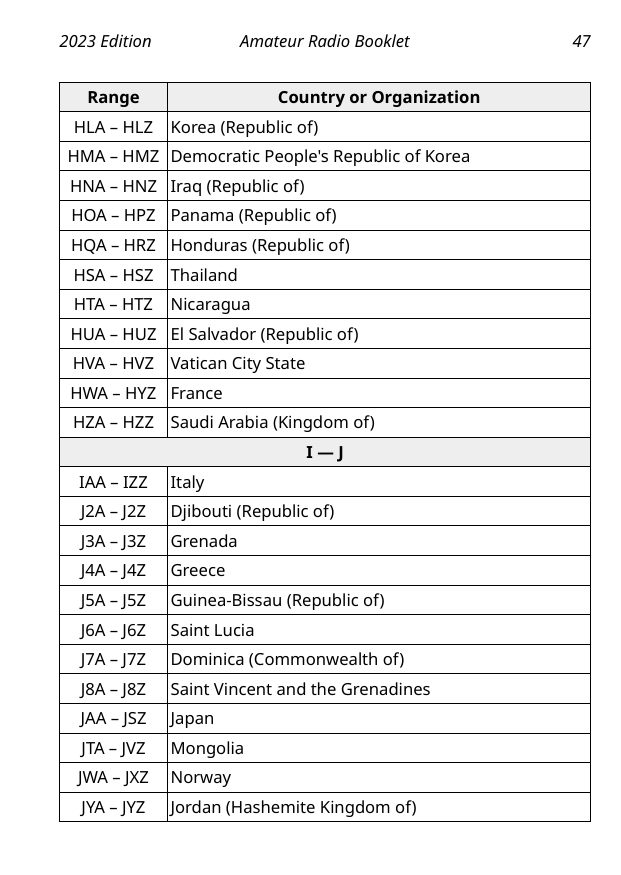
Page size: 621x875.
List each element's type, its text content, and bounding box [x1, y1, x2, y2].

table_cell HVA – HVZ [60, 349, 167, 377]
table_cell Djibouti (Republic of) [168, 497, 590, 525]
table_cell Dominica (Commonwealth of) [168, 645, 590, 673]
table_cell J6A – J6Z [60, 615, 167, 644]
table_cell Korea (Republic of) [168, 112, 590, 141]
table_cell HTA – HTZ [60, 290, 167, 318]
table_cell Mongolia [168, 734, 590, 762]
table_header Range [60, 83, 167, 111]
table_cell J3A – J3Z [60, 526, 167, 555]
table_cell Vatican City State [168, 349, 590, 377]
table_cell HLA – HLZ [60, 112, 167, 141]
table_cell I — J [60, 438, 590, 466]
table_cell HNA – HNZ [60, 171, 167, 200]
table_cell J7A – J7Z [60, 645, 167, 673]
table_cell JTA – JVZ [60, 734, 167, 762]
table_cell HOA – HPZ [60, 201, 167, 229]
table_cell Norway [168, 763, 590, 792]
table_cell Saudi Arabia (Kingdom of) [168, 408, 590, 437]
table_cell HMA – HMZ [60, 142, 167, 170]
table_cell France [168, 379, 590, 407]
table_cell HSA – HSZ [60, 260, 167, 289]
table_cell Jordan (Hashemite Kingdom of) [168, 793, 590, 821]
table_cell JYA – JYZ [60, 793, 167, 821]
table_cell JAA – JSZ [60, 704, 167, 732]
table_cell HZA – HZZ [60, 408, 167, 437]
table_cell J4A – J4Z [60, 556, 167, 584]
table_cell J5A – J5Z [60, 586, 167, 614]
table_cell J8A – J8Z [60, 674, 167, 703]
table_cell HUA – HUZ [60, 319, 167, 348]
table_cell Greece [168, 556, 590, 584]
table_cell JWA – JXZ [60, 763, 167, 792]
table_cell Guinea-Bissau (Republic of) [168, 586, 590, 614]
table_cell El Salvador (Republic of) [168, 319, 590, 348]
table_header Country or Organization [168, 83, 590, 111]
table_cell Thailand [168, 260, 590, 289]
table_cell Italy [168, 467, 590, 496]
table_cell Saint Vincent and the Grenadines [168, 674, 590, 703]
table_cell Democratic People's Republic of Korea [168, 142, 590, 170]
table_cell Panama (Republic of) [168, 201, 590, 229]
table_cell Grenada [168, 526, 590, 555]
table_cell Saint Lucia [168, 615, 590, 644]
table_cell Iraq (Republic of) [168, 171, 590, 200]
table_cell J2A – J2Z [60, 497, 167, 525]
table_cell Japan [168, 704, 590, 732]
table_cell Nicaragua [168, 290, 590, 318]
table_cell HWA – HYZ [60, 379, 167, 407]
table_cell HQA – HRZ [60, 231, 167, 259]
table_cell Honduras (Republic of) [168, 231, 590, 259]
table_cell IAA – IZZ [60, 467, 167, 496]
